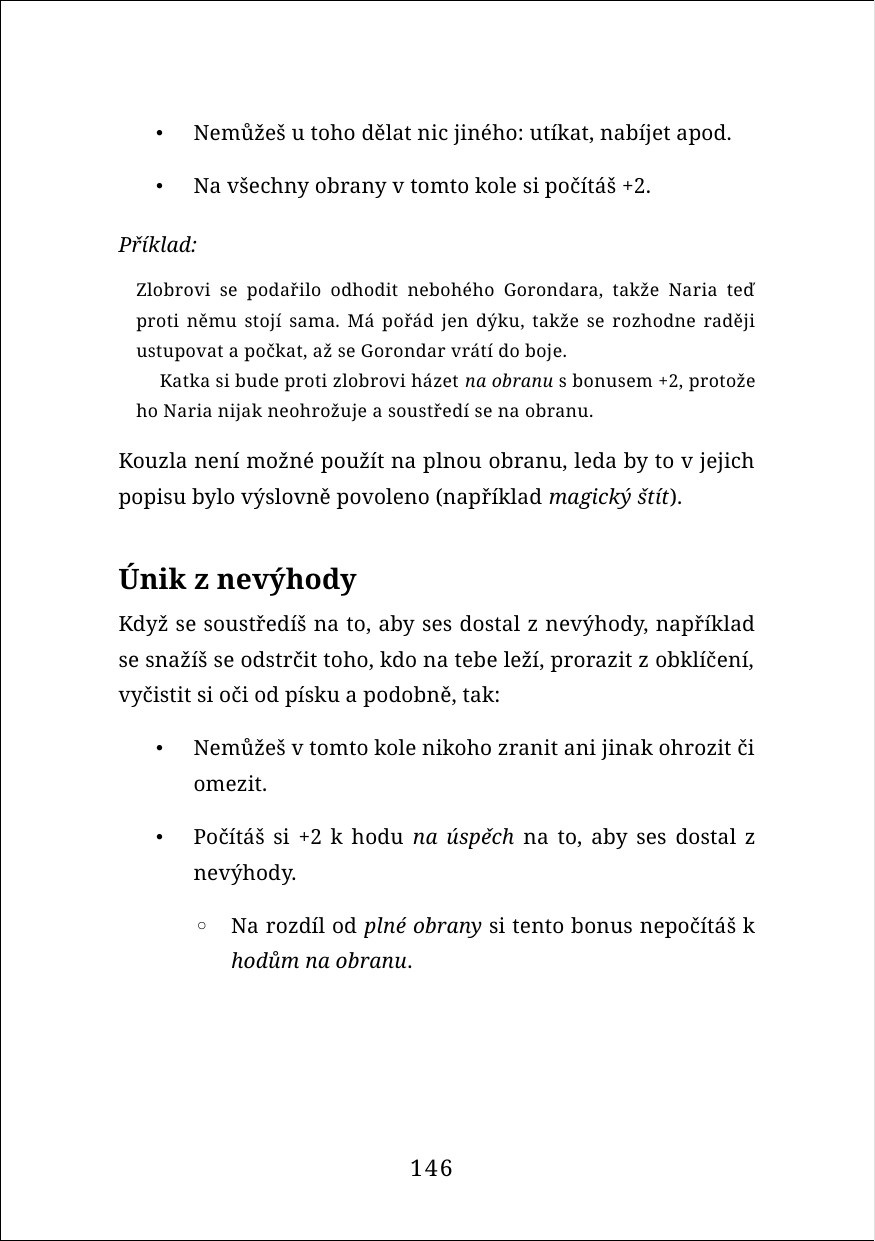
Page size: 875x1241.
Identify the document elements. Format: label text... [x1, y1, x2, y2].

text Zlobrovi se podařilo odhodit nebohého Gorondara, takže Naria teď proti němu stojí sama. Má pořád jen dýku, takže se rozhodne raději ustupovat a počkat, až se Gorondar vrátí do boje. Katka si bude proti zlobrovi házet na obranu s bonusem +2, protože ho Naria nijak neohrožuje a soustředí se na obranu. [136, 278, 756, 423]
text Příklad: [118, 231, 756, 259]
list Na všechny obrany v tomto kole si počítáš +2. [156, 171, 756, 200]
subtitle Únik z nevýhody [118, 559, 756, 597]
list Počítáš si +2 k hodu na úspěch na to, aby ses dostal z nevýhody. [156, 822, 756, 886]
text Když se soustředíš na to, aby ses dostal z nevýhody, například se snažíš se odstrčit toho, kdo na tebe leží, prorazit z obklíčení, vyčistit si oči od písku a podobně, tak: [118, 609, 756, 709]
text Kouzla není možné použít na plnou obranu, leda by to v jejich popisu bylo výslovně povoleno (například magický štít). [118, 447, 756, 511]
list Nemůžeš u toho dělat nic jiného: utíkat, nabíjet apod. [156, 118, 756, 147]
list Na rozdíl od plné obrany si tento bonus nepočítáš k hodům na obranu. [193, 911, 756, 975]
list Nemůžeš v tomto kole nikoho zranit ani jinak ohrozit či omezit. [156, 733, 756, 797]
